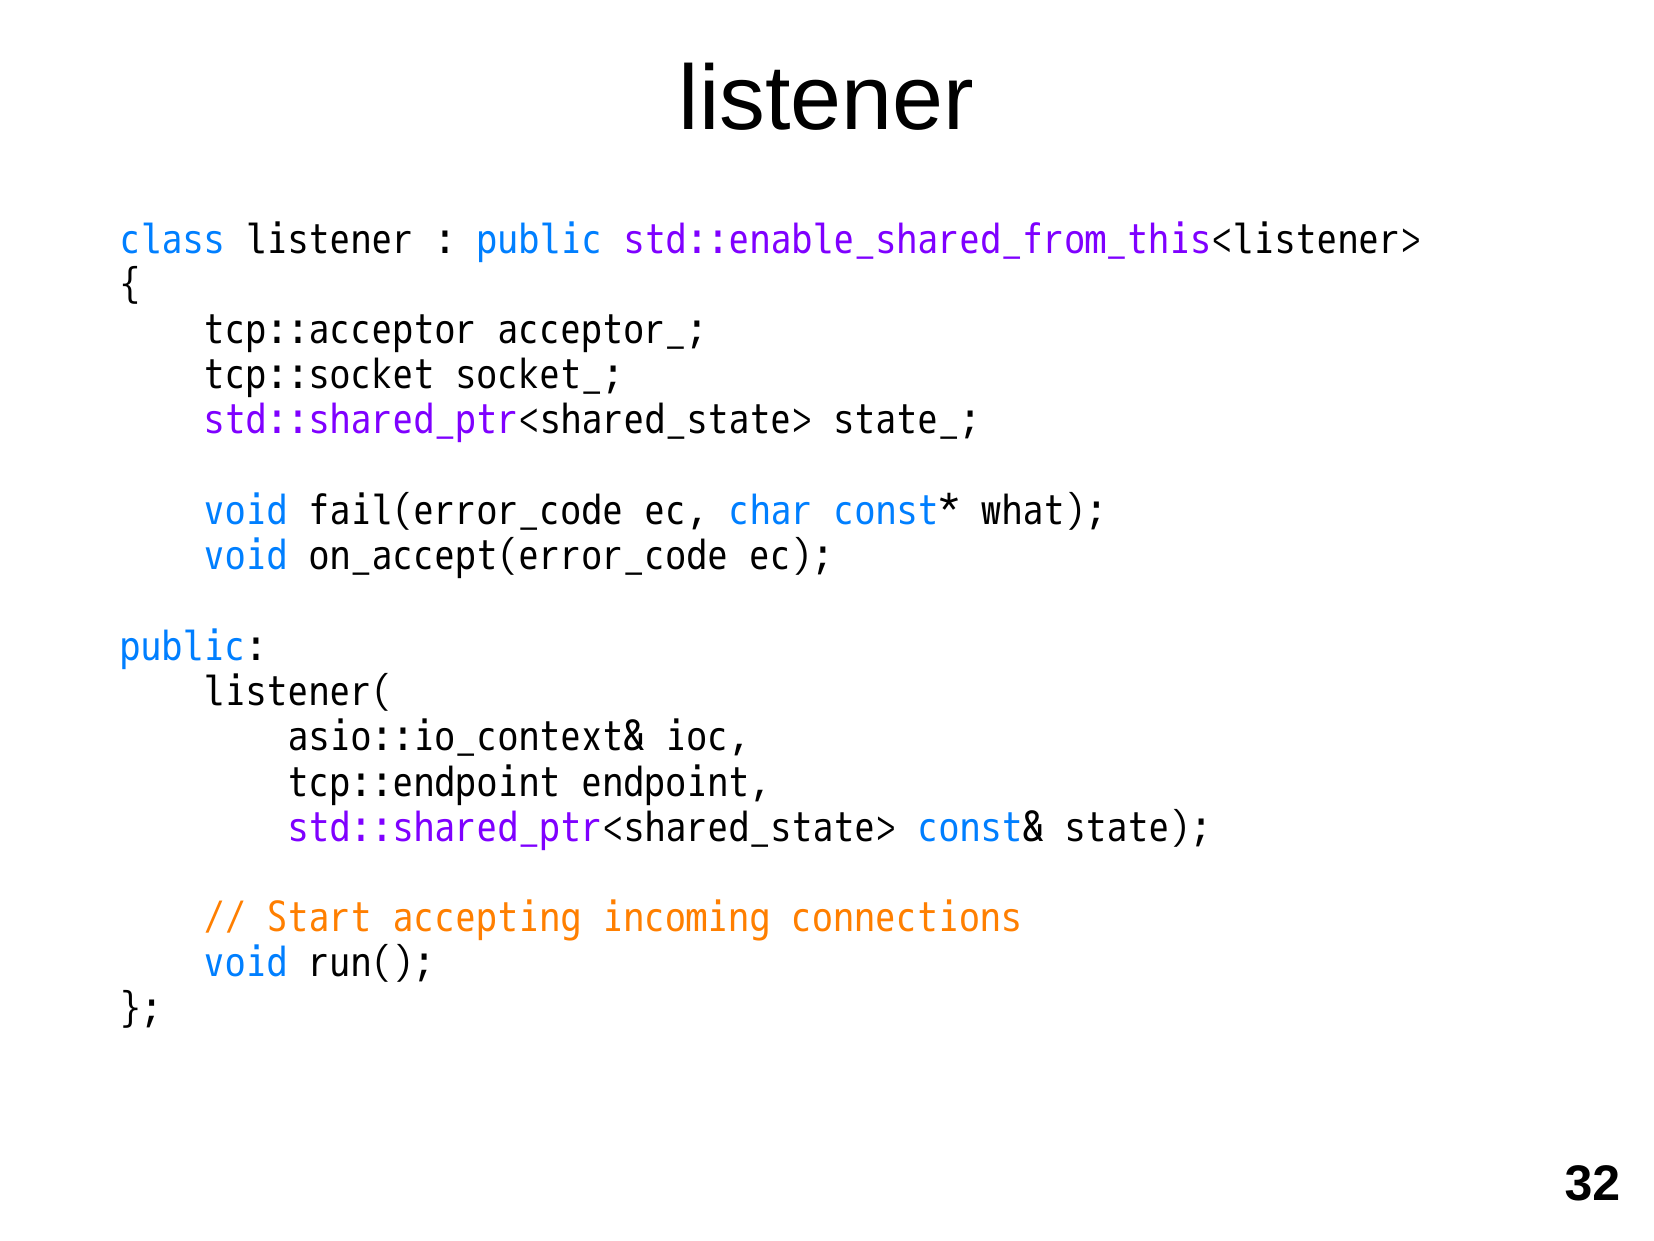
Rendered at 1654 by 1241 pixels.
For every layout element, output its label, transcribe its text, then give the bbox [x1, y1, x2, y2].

title listener [82, 15, 1571, 181]
text_box class listener : public std::enable_shared_from_this<listener> { tcp::acceptor acceptor_; tcp::socket socket_; std::shared_ptr<shared_state> state_; void fail(error_code ec, char const* what); void on_accept(error_code ec); public: listener( asio::io_context& ioc, tcp::endpoint endpoint, std::shared_ptr<shared_state> const& state); // Start accepting incoming connections void run(); }; [104, 210, 1575, 1080]
